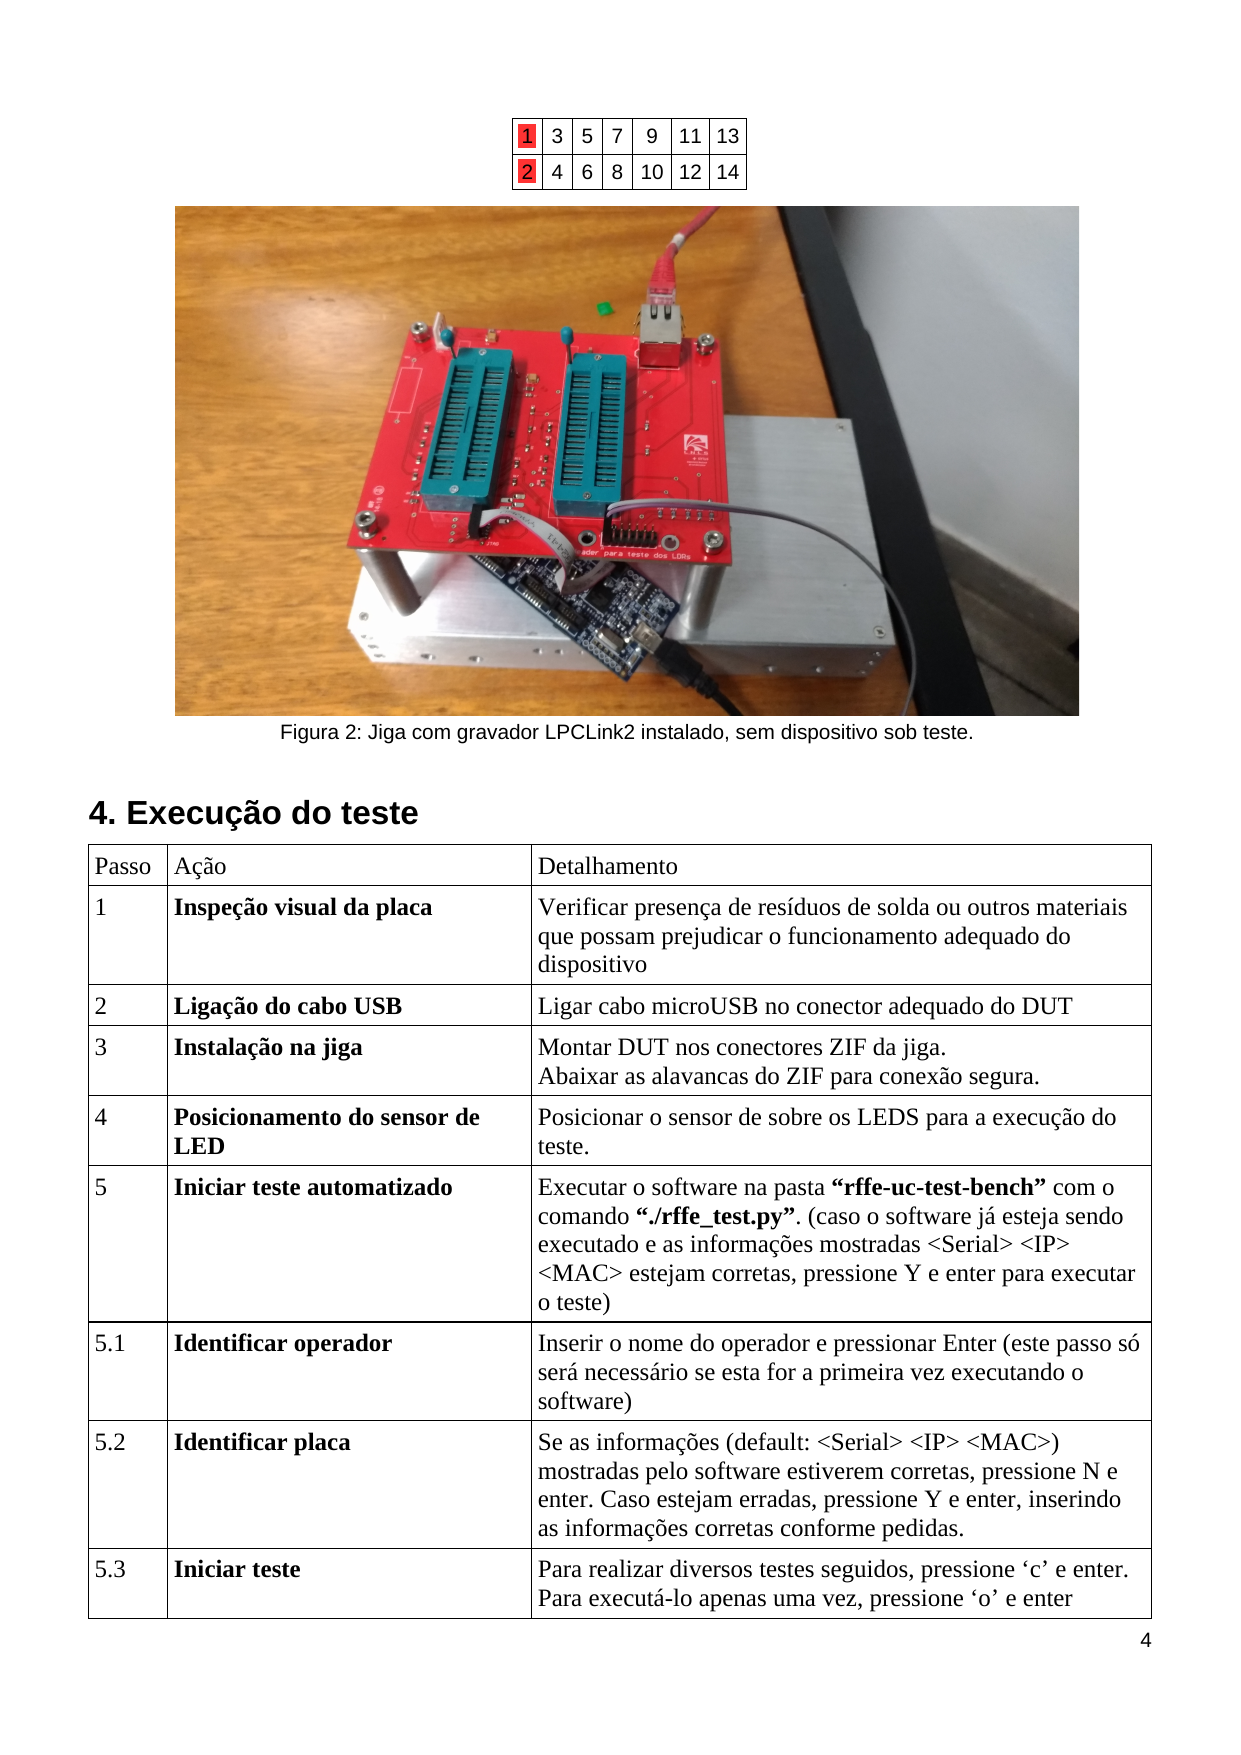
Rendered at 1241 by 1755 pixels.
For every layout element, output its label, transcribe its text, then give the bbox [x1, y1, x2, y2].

table_cell Posicionamento do sensor de LED [168, 1096, 531, 1165]
table_cell Ligação do cabo USB [168, 985, 531, 1025]
table_cell Montar DUT nos conectores ZIF da jiga. Abaixar as alavancas do ZIF para conexão segura. [532, 1026, 1151, 1095]
table_cell 5 [89, 1166, 167, 1321]
table_cell Inspeção visual da placa [168, 886, 531, 984]
table_cell 4 [89, 1096, 167, 1165]
table_cell 10 [633, 155, 671, 189]
table_header 3 [543, 119, 572, 154]
table_cell Executar o software na pasta “rffe-uc-test-bench” com o comando “./rffe_test.py”. (caso o software já esteja sendo executado e as informações mostradas <Serial> <IP> <MAC> estejam corretas, pressione Y e enter para executar o teste) [532, 1166, 1151, 1321]
table_cell 1 [89, 886, 167, 984]
text Figura 2: Jiga com gravador LPCLink2 instalado, sem dispositivo sob teste. [175, 716, 1079, 744]
table_cell Posicionar o sensor de sobre os LEDS para a execução do teste. [532, 1096, 1151, 1165]
table_header 13 [710, 119, 746, 154]
table_cell Para realizar diversos testes seguidos, pressione ‘c’ e enter. Para executá-lo apenas uma vez, pressione ‘o’ e enter [532, 1549, 1151, 1618]
table_header 5 [573, 119, 602, 154]
table_cell Iniciar teste [168, 1549, 531, 1618]
table_cell Verificar presença de resíduos de solda ou outros materiais que possam prejudicar o funcionamento adequado do dispositivo [532, 886, 1151, 984]
table_cell 5.1 [89, 1323, 167, 1420]
table_cell Iniciar teste automatizado [168, 1166, 531, 1321]
picture [175, 206, 1080, 716]
table_cell 6 [573, 155, 602, 189]
table_cell Ligar cabo microUSB no conector adequado do DUT [532, 985, 1151, 1025]
table_cell Instalação na jiga [168, 1026, 531, 1095]
table_header 7 [603, 119, 632, 154]
table_cell 8 [603, 155, 632, 189]
table_cell 12 [672, 155, 709, 189]
table_header 9 [633, 119, 671, 154]
table_cell 2 [89, 985, 167, 1025]
table_cell 4 [543, 155, 572, 189]
table_cell 2 [513, 155, 542, 189]
table_cell 14 [710, 155, 746, 189]
table_header Detalhamento [532, 845, 1151, 885]
table_cell 5.2 [89, 1421, 167, 1548]
table_header Ação [168, 845, 531, 885]
table_cell Se as informações (default: <Serial> <IP> <MAC>) mostradas pelo software estiverem corretas, pressione N e enter. Caso estejam erradas, pressione Y e enter, inserindo as informações corretas conforme pedidas. [532, 1421, 1151, 1548]
table_cell Inserir o nome do operador e pressionar Enter (este passo só será necessário se esta for a primeira vez executando o software) [532, 1323, 1151, 1420]
table_header 11 [672, 119, 709, 154]
table_cell 3 [89, 1026, 167, 1095]
table_cell 5.3 [89, 1549, 167, 1618]
table_cell Identificar operador [168, 1323, 531, 1420]
table_header 1 [513, 119, 542, 154]
table_header Passo [89, 845, 167, 885]
table_cell Identificar placa [168, 1421, 531, 1548]
subtitle Execução do teste [89, 793, 1152, 831]
